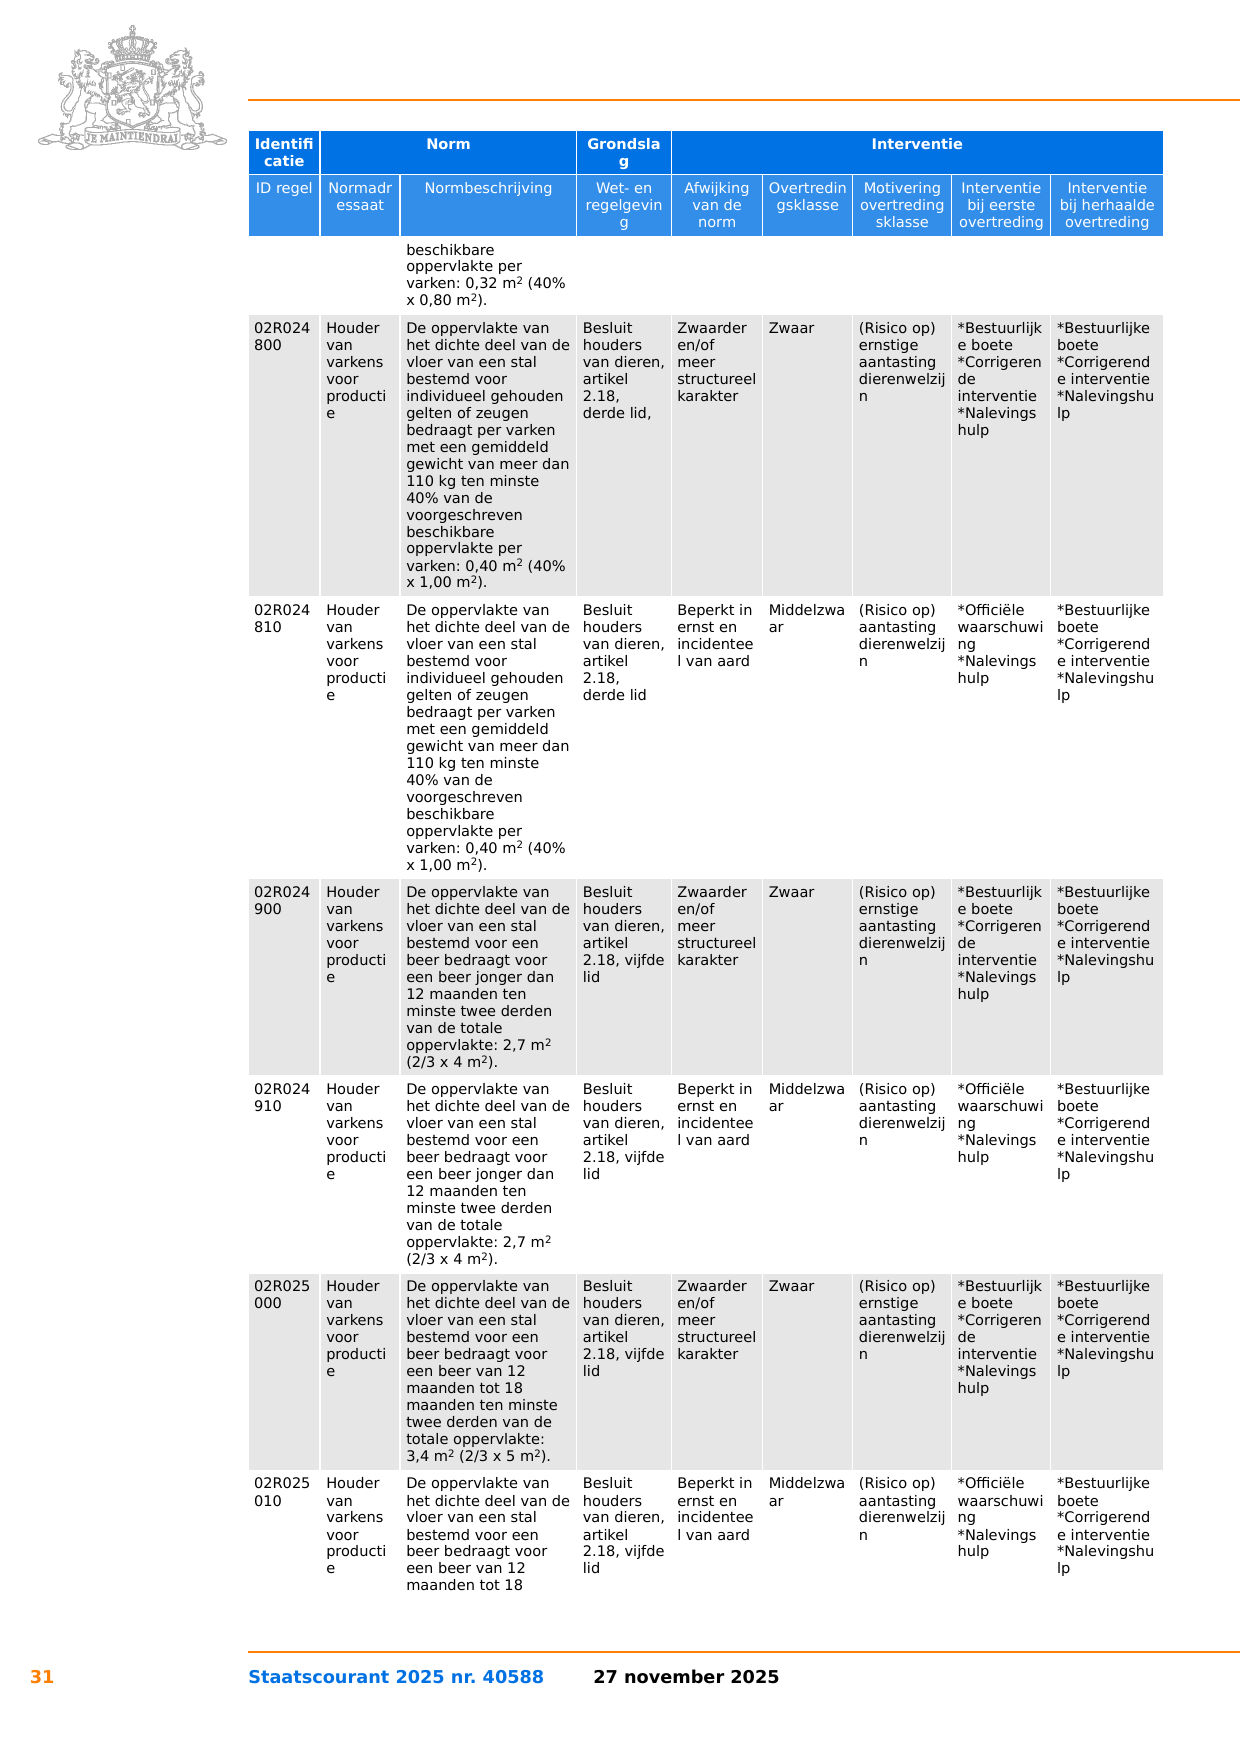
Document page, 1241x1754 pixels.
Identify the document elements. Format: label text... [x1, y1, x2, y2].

table_cell De oppervlakte van het dichte deel van de vloer van een stal bestemd voor individueel gehouden gelten of zeugen bedraagt per varken met een gemiddeld gewicht van meer dan 110 kg ten minste 40% van de voorgeschreven beschikbare oppervlakte per varken: 0,40 m2 (40% x 1,00 m2). [401, 597, 576, 878]
table_cell De oppervlakte van het dichte deel van de vloer van een stal bestemd voor een beer bedraagt voor een beer jonger dan 12 maanden ten minste twee derden van de totale oppervlakte: 2,7 m2 (2/3 x 4 m2). [401, 1076, 576, 1272]
table_cell [1051, 237, 1163, 314]
table_cell *Bestuurlijke boete *Corrigerende interventie *Nalevingshulp [1051, 1274, 1163, 1470]
table_cell Middelzwaar [763, 1076, 852, 1272]
table_cell 02R025000 [249, 1274, 319, 1470]
table_cell *Officiële waarschuwing *Nalevingshulp [952, 597, 1050, 878]
table_cell (Risico op) aantasting dierenwelzijn [853, 1471, 951, 1599]
table_cell Interventie bij herhaalde overtreding [1051, 175, 1163, 236]
table_cell 02R024810 [249, 597, 319, 878]
table_cell Zwaar [763, 879, 852, 1075]
table_cell De oppervlakte van het dichte deel van de vloer van een stal bestemd voor individueel gehouden gelten of zeugen bedraagt per varken met een gemiddeld gewicht van meer dan 110 kg ten minste 40% van de voorgeschreven beschikbare oppervlakte per varken: 0,40 m2 (40% x 1,00 m2). [401, 315, 576, 596]
table_cell Besluit houders van dieren, artikel 2.18, derde lid [577, 597, 671, 878]
table_cell Houder van varkens voor productie [321, 597, 399, 878]
table_cell Motivering overtredingsklasse [853, 175, 951, 236]
table_cell Interventie bij eerste overtreding [952, 175, 1050, 236]
table_cell Besluit houders van dieren, artikel 2.18, derde lid, [577, 315, 671, 596]
table_cell [853, 237, 951, 314]
table_cell *Bestuurlijke boete *Corrigerende interventie *Nalevingshulp [1051, 1076, 1163, 1272]
table_cell Middelzwaar [763, 1471, 852, 1599]
table_cell *Bestuurlijke boete *Corrigerende interventie *Nalevingshulp [1051, 315, 1163, 596]
table_cell *Officiële waarschuwing *Nalevingshulp [952, 1471, 1050, 1599]
table_cell Zwaarder en/of meer structureel karakter [672, 315, 762, 596]
table_cell *Bestuurlijke boete *Corrigerende interventie *Nalevingshulp [952, 315, 1050, 596]
table_cell *Officiële waarschuwing *Nalevingshulp [952, 1076, 1050, 1272]
table_cell *Bestuurlijke boete *Corrigerende interventie *Nalevingshulp [952, 879, 1050, 1075]
table_cell Afwijking van de norm [672, 175, 762, 236]
table_cell 02R024910 [249, 1076, 319, 1272]
table_header Interventie [672, 131, 1163, 174]
table_cell (Risico op) ernstige aantasting dierenwelzijn [853, 1274, 951, 1470]
table_cell Zwaar [763, 315, 852, 596]
table_cell Houder van varkens voor productie [321, 315, 399, 596]
table_cell Houder van varkens voor productie [321, 1471, 399, 1599]
table_cell (Risico op) ernstige aantasting dierenwelzijn [853, 315, 951, 596]
table_cell Beperkt in ernst en incidenteel van aard [672, 1076, 762, 1272]
table_cell Besluit houders van dieren, artikel 2.18, vijfde lid [577, 1471, 671, 1599]
table_header Norm [321, 131, 576, 174]
table_cell Houder van varkens voor productie [321, 879, 399, 1075]
table_cell Zwaar [763, 1274, 852, 1470]
table_cell (Risico op) ernstige aantasting dierenwelzijn [853, 879, 951, 1075]
table_cell Besluit houders van dieren, artikel 2.18, vijfde lid [577, 1274, 671, 1470]
table_cell Beperkt in ernst en incidenteel van aard [672, 1471, 762, 1599]
table_cell 02R025010 [249, 1471, 319, 1599]
table_cell [952, 237, 1050, 314]
table_header Identificatie [249, 131, 319, 174]
table_cell Zwaarder en/of meer structureel karakter [672, 879, 762, 1075]
table_cell Houder van varkens voor productie [321, 1076, 399, 1272]
table_cell ID regel [249, 175, 319, 236]
table_cell *Bestuurlijke boete *Corrigerende interventie *Nalevingshulp [1051, 1471, 1163, 1599]
table_cell De oppervlakte van het dichte deel van de vloer van een stal bestemd voor een beer bedraagt voor een beer van 12 maanden tot 18 [401, 1471, 576, 1599]
table_cell [249, 237, 319, 314]
picture [38, 25, 227, 150]
table_cell De oppervlakte van het dichte deel van de vloer van een stal bestemd voor een beer bedraagt voor een beer van 12 maanden tot 18 maanden ten minste twee derden van de totale oppervlakte: 3,4 m2 (2/3 x 5 m2). [401, 1274, 576, 1470]
table_cell 02R024800 [249, 315, 319, 596]
table_cell Normadressaat [321, 175, 399, 236]
table_cell Besluit houders van dieren, artikel 2.18, vijfde lid [577, 1076, 671, 1272]
table_cell [672, 237, 762, 314]
table_cell beschikbare oppervlakte per varken: 0,32 m2 (40% x 0,80 m2). [401, 237, 576, 314]
table_cell Middelzwaar [763, 597, 852, 878]
table_cell Normbeschrijving [401, 175, 576, 236]
table_cell (Risico op) aantasting dierenwelzijn [853, 597, 951, 878]
table_cell *Bestuurlijke boete *Corrigerende interventie *Nalevingshulp [952, 1274, 1050, 1470]
table_cell (Risico op) aantasting dierenwelzijn [853, 1076, 951, 1272]
table_cell Beperkt in ernst en incidenteel van aard [672, 597, 762, 878]
table_cell *Bestuurlijke boete *Corrigerende interventie *Nalevingshulp [1051, 597, 1163, 878]
table_cell De oppervlakte van het dichte deel van de vloer van een stal bestemd voor een beer bedraagt voor een beer jonger dan 12 maanden ten minste twee derden van de totale oppervlakte: 2,7 m2 (2/3 x 4 m2). [401, 879, 576, 1075]
table_cell Besluit houders van dieren, artikel 2.18, vijfde lid [577, 879, 671, 1075]
table_cell *Bestuurlijke boete *Corrigerende interventie *Nalevingshulp [1051, 879, 1163, 1075]
table_cell Houder van varkens voor productie [321, 1274, 399, 1470]
table_cell Wet- en regelgeving [577, 175, 671, 236]
table_cell 02R024900 [249, 879, 319, 1075]
table_cell [763, 237, 852, 314]
table_cell Zwaarder en/of meer structureel karakter [672, 1274, 762, 1470]
table_cell Overtredingsklasse [763, 175, 852, 236]
table_header Grondslag [577, 131, 671, 174]
table_cell [321, 237, 399, 314]
table_cell [577, 237, 671, 314]
